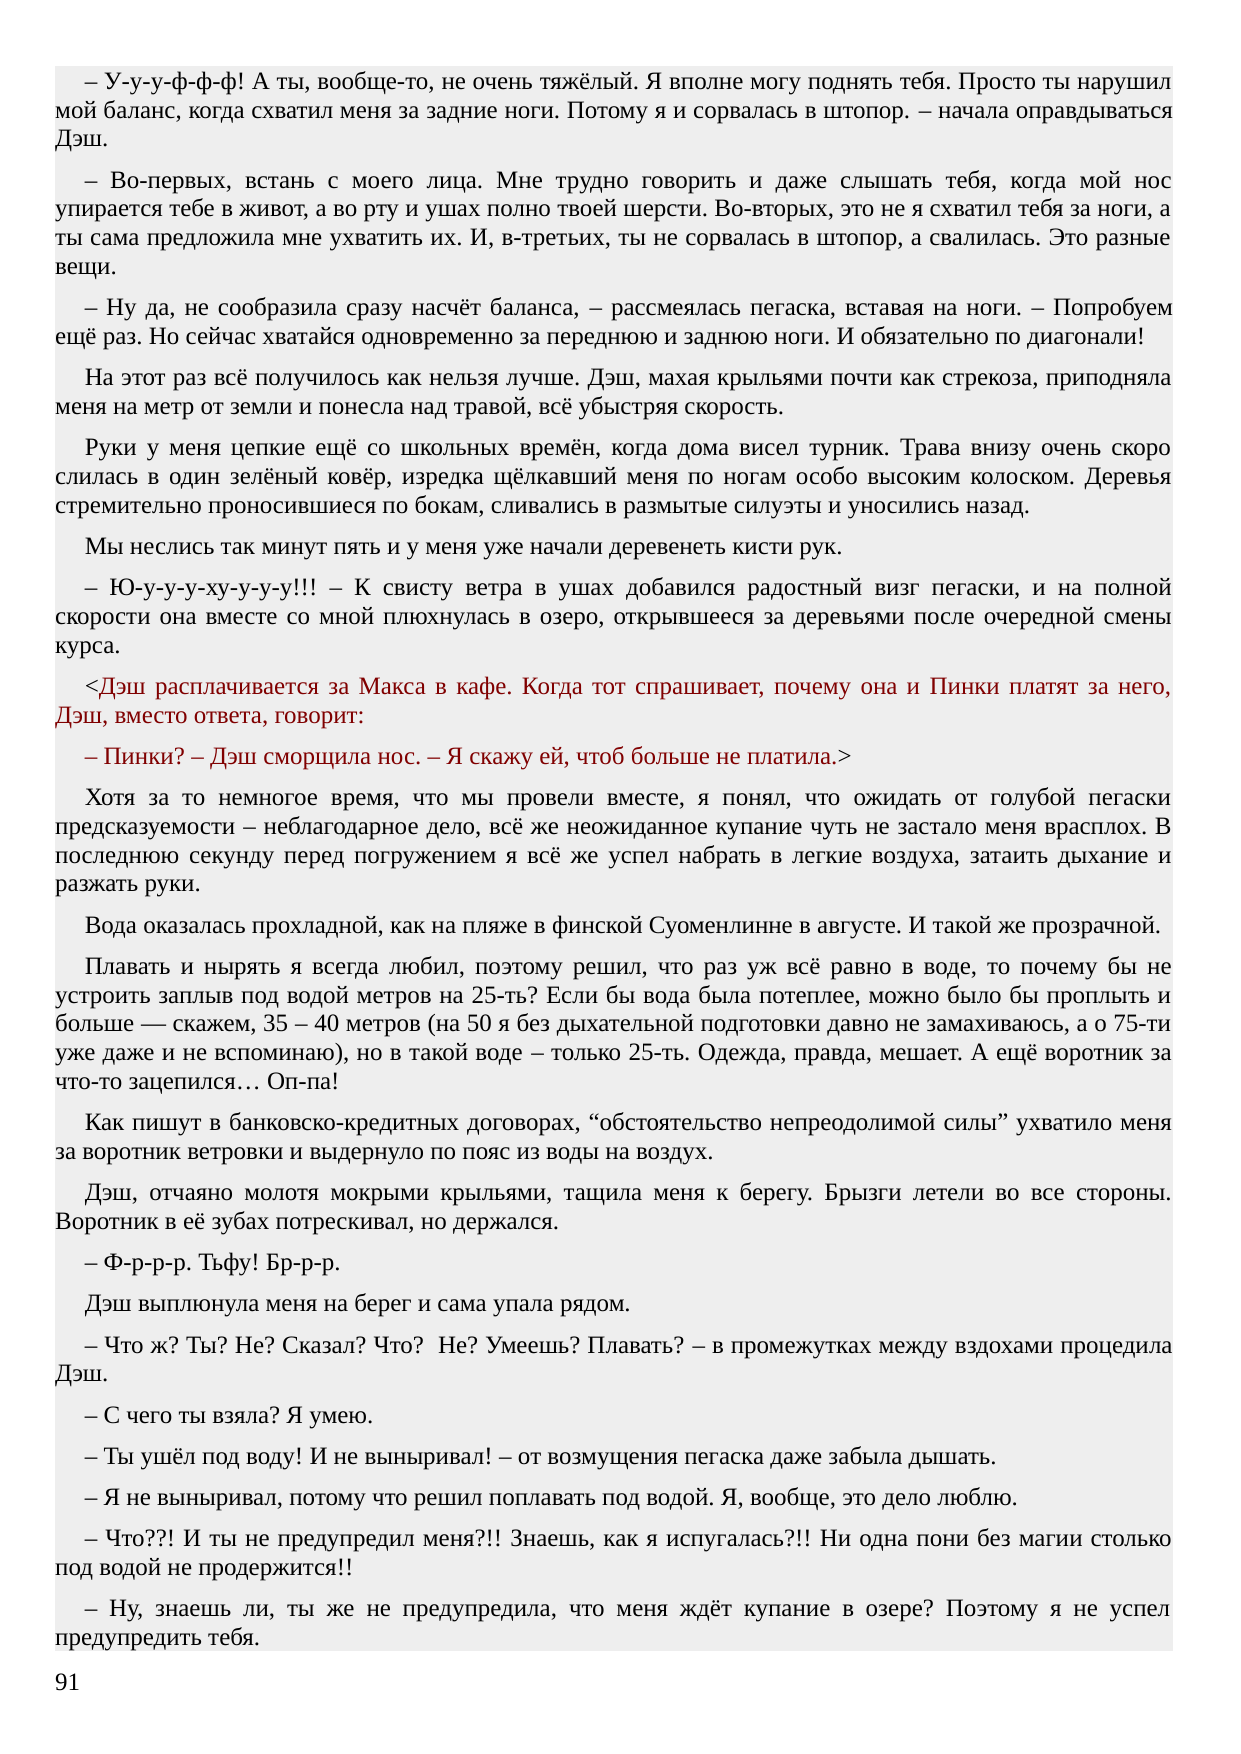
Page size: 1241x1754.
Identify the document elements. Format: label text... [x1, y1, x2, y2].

text Руки у меня цепкие ещё со школьных времён, когда дома висел турник. Трава внизу очень скоро слилась в один зелёный ковёр, изредка щёлкавший меня по ногам особо высоким колоском. Деревья стремительно проносившиеся по бокам, сливались в размытые силуэты и уносились назад. [55, 432, 1173, 518]
text – Что ж? Ты? Не? Сказал? Что? Не? Умеешь? Плавать? – в промежутках между вздохами процедила Дэш. [55, 1330, 1173, 1387]
text Вода оказалась прохладной, как на пляже в финской Суоменлинне в августе. И такой же прозрачной. [55, 910, 1173, 938]
text – Во-первых, встань с моего лица. Мне трудно говорить и даже слышать тебя, когда мой нос упирается тебе в живот, а во рту и ушах полно твоей шерсти. Во-вторых, это не я схватил тебя за ноги, а ты сама предложила мне ухватить их. И, в-третьих, ты не сорвалась в штопор, а свалилась. Это разные вещи. [55, 165, 1173, 280]
text Как пишут в банковско-кредитных договорах, “обстоятельство непреодолимой силы” ухватило меня за воротник ветровки и выдернуло по пояс из воды на воздух. [55, 1107, 1173, 1165]
text Плавать и нырять я всегда любил, поэтому решил, что раз уж всё равно в воде, то почему бы не устроить заплыв под водой метров на 25-ть? Если бы вода была потеплее, можно было бы проплыть и больше — скажем, 35 – 40 метров (на 50 я без дыхательной подготовки давно не замахиваюсь, а о 75-ти уже даже и не вспоминаю), но в такой воде – только 25-ть. Одежда, правда, мешает. А ещё воротник за что-то зацепился… Оп-па! [55, 951, 1173, 1095]
text – Ф-р-р-р. Тьфу! Бр-р-р. [55, 1247, 1173, 1276]
text На этот раз всё получилось как нельзя лучше. Дэш, махая крыльями почти как стрекоза, приподняла меня на метр от земли и понесла над травой, всё убыстряя скорость. [55, 362, 1173, 420]
text – Ну да, не сообразила сразу насчёт баланса, – рассмеялась пегаска, вставая на ноги. – Попробуем ещё раз. Но сейчас хватайся одновременно за переднюю и заднюю ноги. И обязательно по диагонали! [55, 292, 1173, 350]
text – Ю-у-у-у-ху-у-у-у!!! – К свисту ветра в ушах добавился радостный визг пегаски, и на полной скорости она вместе со мной плюхнулась в озеро, открывшееся за деревьями после очередной смены курса. [55, 572, 1173, 658]
text Мы неслись так минут пять и у меня уже начали деревенеть кисти рук. [55, 531, 1173, 560]
text – Ты ушёл под воду! И не выныривал! – от возмущения пегаска даже забыла дышать. [55, 1441, 1173, 1470]
text – С чего ты взяла? Я умею. [55, 1400, 1173, 1428]
text Дэш, отчаяно молотя мокрыми крыльями, тащила меня к берегу. Брызги летели во все стороны. Воротник в её зубах потрескивал, но держался. [55, 1177, 1173, 1235]
text – У-у-у-ф-ф-ф! А ты, вообще-то, не очень тяжёлый. Я вполне могу поднять тебя. Просто ты нарушил мой баланс, когда схватил меня за задние ноги. Потому я и сорвалась в штопор. – начала оправдываться Дэш. [55, 66, 1173, 152]
text – Пинки? – Дэш сморщила нос. – Я скажу ей, чтоб больше не платила.> [55, 741, 1173, 770]
text Хотя за то немногое время, что мы провели вместе, я понял, что ожидать от голубой пегаски предсказуемости – неблагодарное дело, всё же неожиданное купание чуть не застало меня врасплох. В последнюю секунду перед погружением я всё же успел набрать в легкие воздуха, затаить дыхание и разжать руки. [55, 782, 1173, 897]
text – Что??! И ты не предупредил меня?!! Знаешь, как я испугалась?!! Ни одна пони без магии столько под водой не продержится!! [55, 1523, 1173, 1581]
text Дэш выплюнула меня на берег и сама упала рядом. [55, 1288, 1173, 1317]
text – Я не выныривал, потому что решил поплавать под водой. Я, вообще, это дело люблю. [55, 1482, 1173, 1511]
text <Дэш расплачивается за Макса в кафе. Когда тот спрашивает, почему она и Пинки платят за него, Дэш, вместо ответа, говорит: [55, 671, 1173, 728]
text – Ну, знаешь ли, ты же не предупредила, что меня ждёт купание в озере? Поэтому я не успел предупредить тебя. [55, 1593, 1173, 1651]
